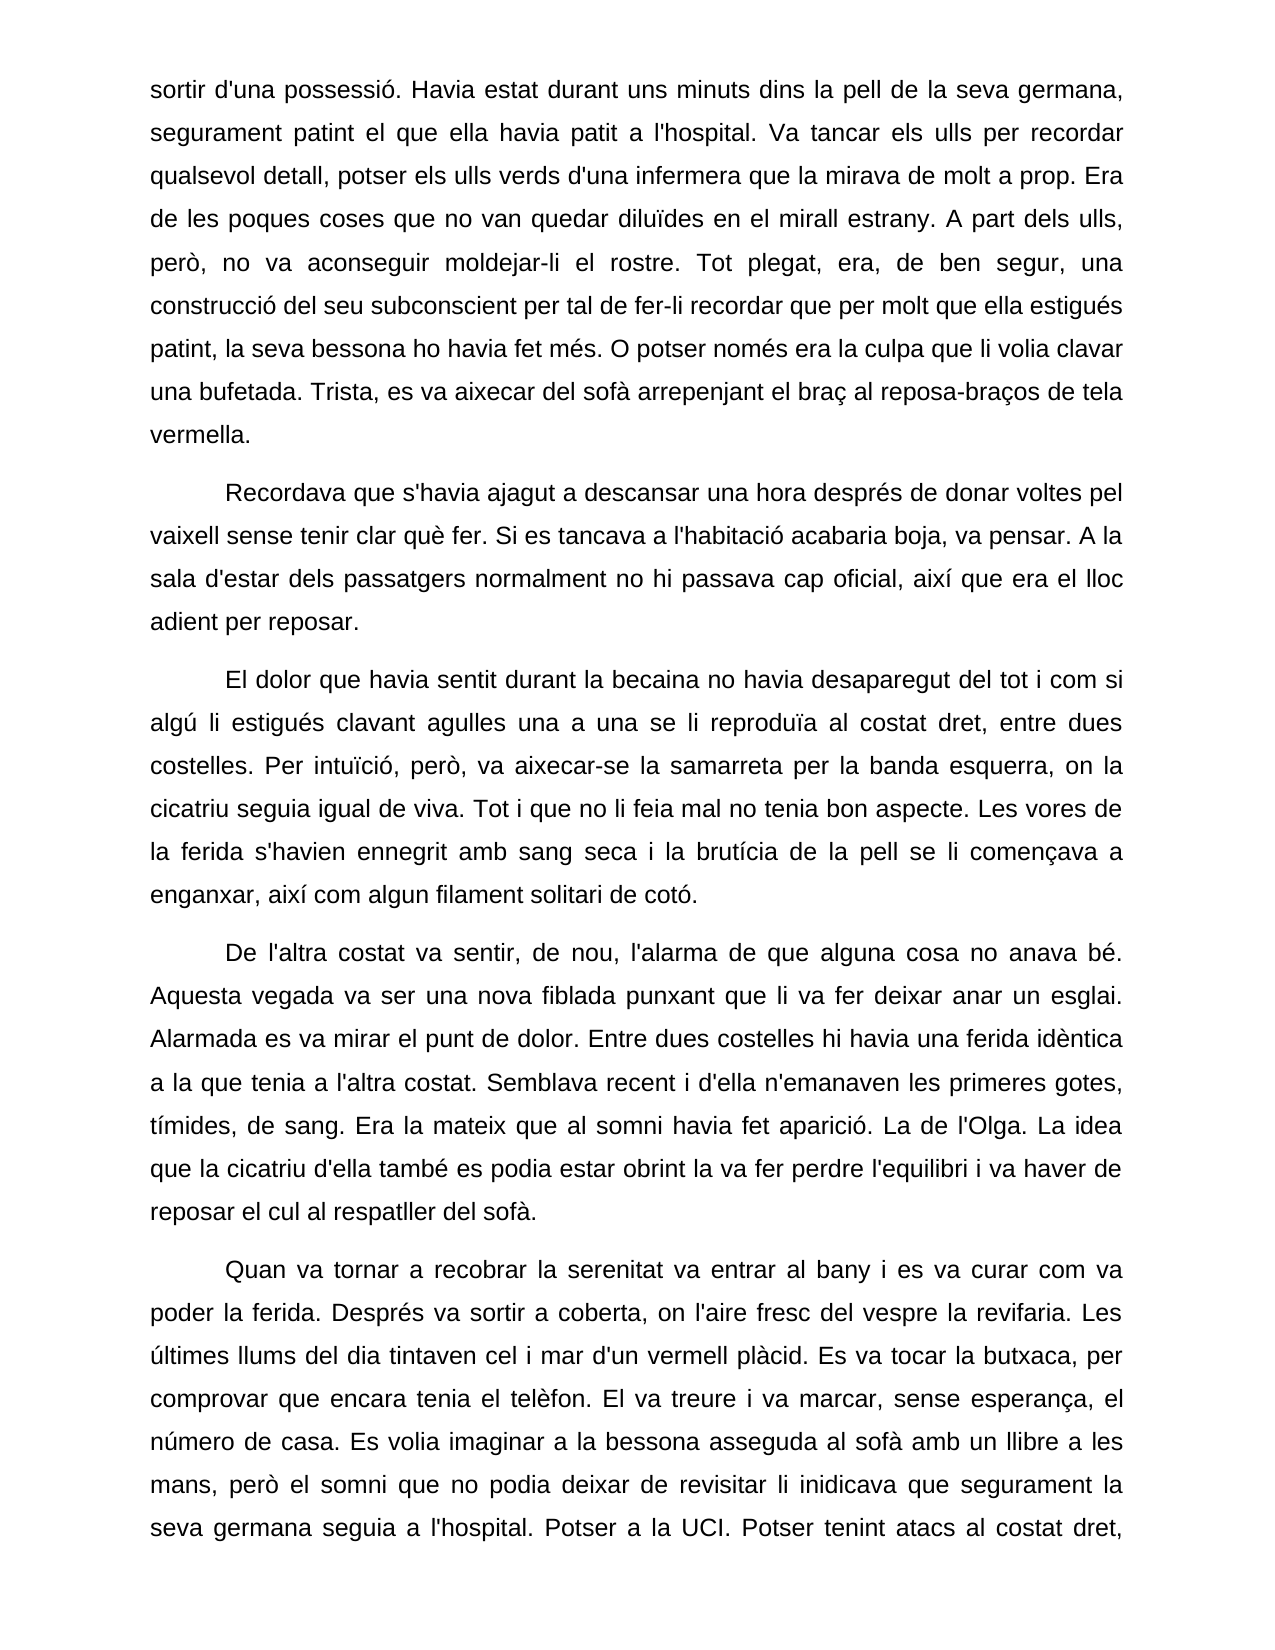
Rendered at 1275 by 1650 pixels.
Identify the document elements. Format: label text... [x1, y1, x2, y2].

text De l'altra costat va sentir, de nou, l'alarma de que alguna cosa no anava bé. Aquesta vegada va ser una nova fiblada punxant que li va fer deixar anar un esglai. Alarmada es va mirar el punt de dolor. Entre dues costelles hi havia una ferida idèntica a la que tenia a l'altra costat. Semblava recent i d'ella n'emanaven les primeres gotes, tímides, de sang. Era la mateix que al somni havia fet aparició. La de l'Olga. La idea que la cicatriu d'ella també es podia estar obrint la va fer perdre l'equilibri i va haver de reposar el cul al respatller del sofà. [150, 938, 1125, 1226]
text El dolor que havia sentit durant la becaina no havia desaparegut del tot i com si algú li estigués clavant agulles una a una se li reproduïa al costat dret, entre dues costelles. Per intuïció, però, va aixecar-se la samarreta per la banda esquerra, on la cicatriu seguia igual de viva. Tot i que no li feia mal no tenia bon aspecte. Les vores de la ferida s'havien ennegrit amb sang seca i la brutícia de la pell se li començava a enganxar, així com algun filament solitari de cotó. [150, 665, 1125, 909]
text Quan va tornar a recobrar la serenitat va entrar al bany i es va curar com va poder la ferida. Després va sortir a coberta, on l'aire fresc del vespre la revifaria. Les últimes llums del dia tintaven cel i mar d'un vermell plàcid. Es va tocar la butxaca, per comprovar que encara tenia el telèfon. El va treure i va marcar, sense esperança, el número de casa. Es volia imaginar a la bessona asseguda al sofà amb un llibre a les mans, però el somni que no podia deixar de revisitar li inidicava que segurament la seva germana seguia a l'hospital. Potser a la UCI. Potser tenint atacs al costat dret, [150, 1254, 1125, 1542]
text Recordava que s'havia ajagut a descansar una hora després de donar voltes pel vaixell sense tenir clar què fer. Si es tancava a l'habitació acabaria boja, va pensar. A la sala d'estar dels passatgers normalment no hi passava cap oficial, així que era el lloc adient per reposar. [150, 478, 1125, 636]
text sortir d'una possessió. Havia estat durant uns minuts dins la pell de la seva germana, segurament patint el que ella havia patit a l'hospital. Va tancar els ulls per recordar qualsevol detall, potser els ulls verds d'una infermera que la mirava de molt a prop. Era de les poques coses que no van quedar diluïdes en el mirall estrany. A part dels ulls, però, no va aconseguir moldejar-li el rostre. Tot plegat, era, de ben segur, una construcció del seu subconscient per tal de fer-li recordar que per molt que ella estigués patint, la seva bessona ho havia fet més. O potser només era la culpa que li volia clavar una bufetada. Trista, es va aixecar del sofà arrepenjant el braç al reposa-braços de tela vermella. [150, 75, 1125, 449]
